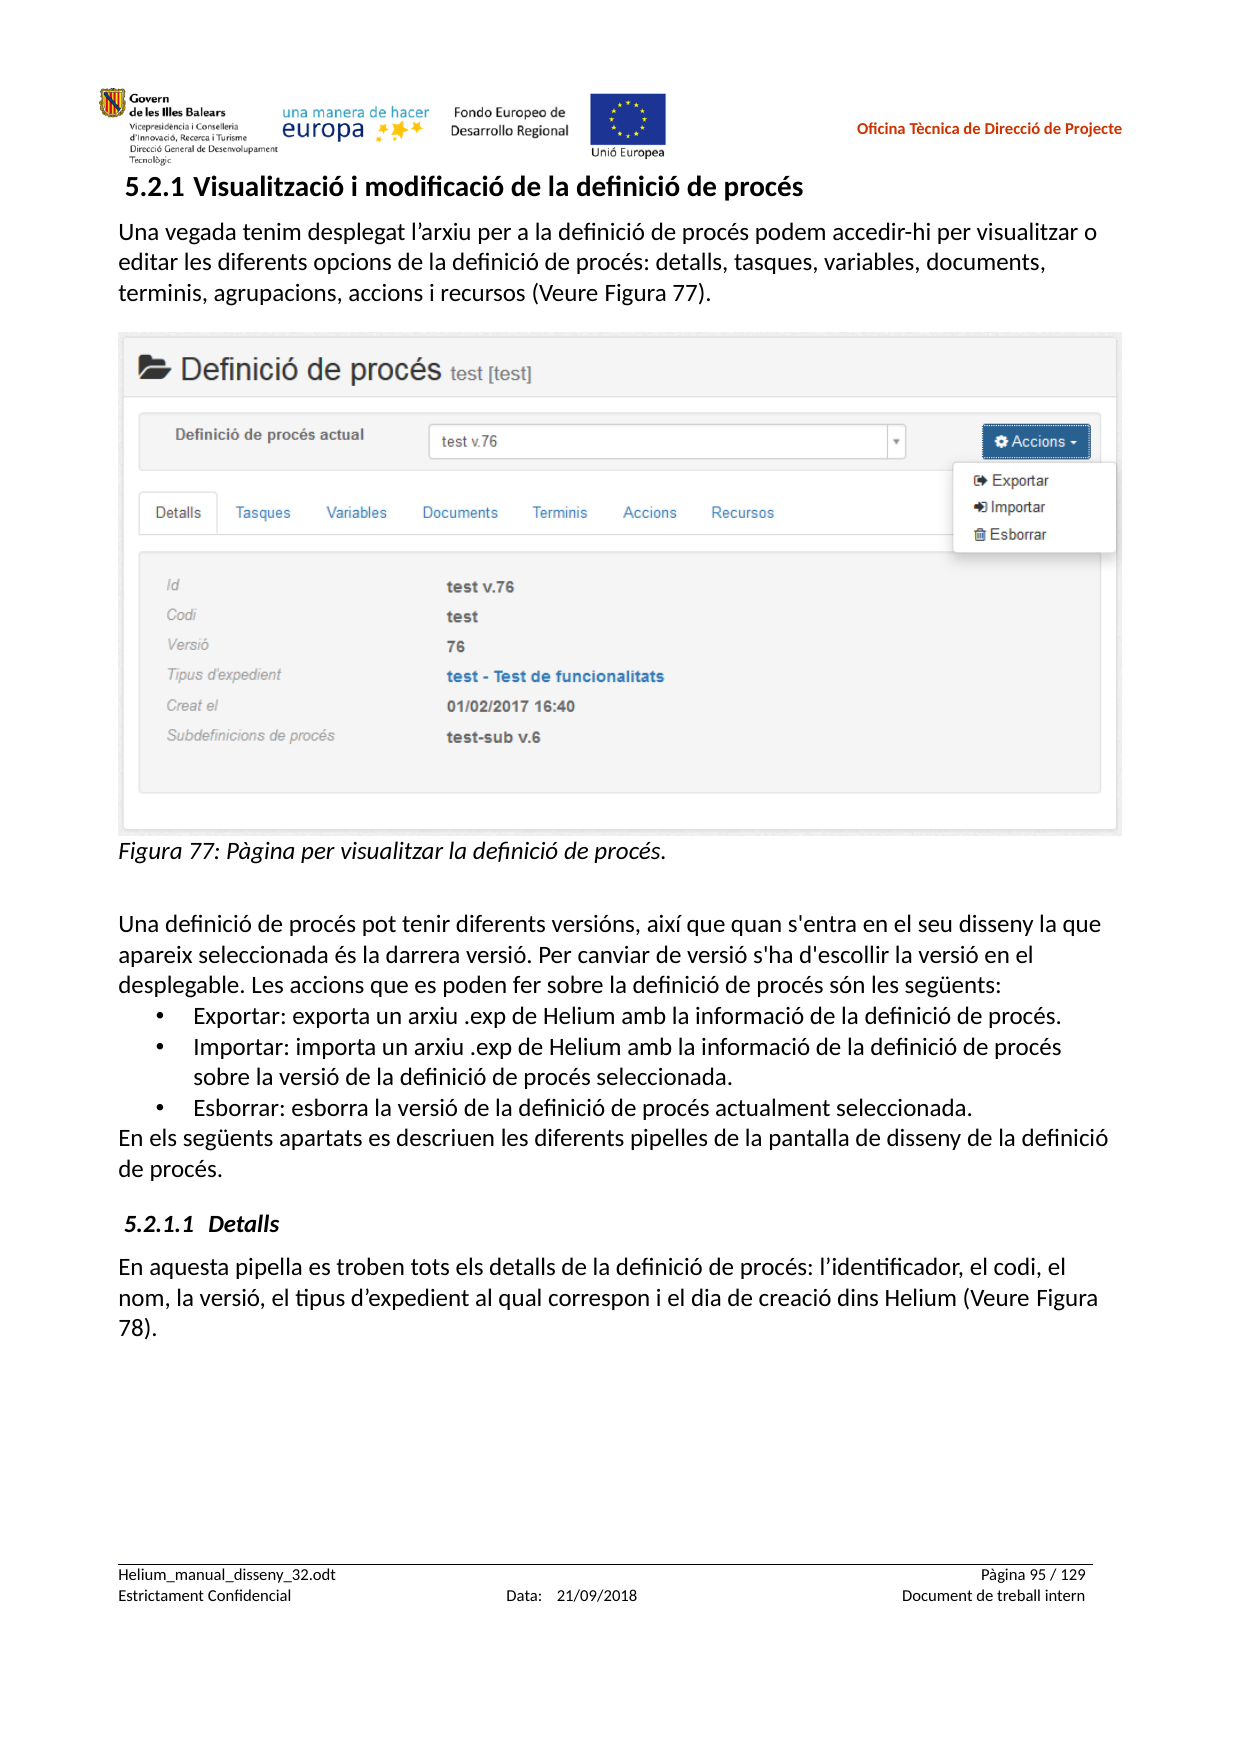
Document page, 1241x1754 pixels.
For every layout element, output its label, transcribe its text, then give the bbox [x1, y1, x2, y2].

subtitle Visualització i modificació de la definició de procés [118, 168, 1122, 203]
list Exportar: exporta un arxiu .exp de Helium amb la informació de la definició de procés. [156, 1000, 1122, 1031]
subtitle Detalls [118, 1208, 1122, 1239]
list Importar: importa un arxiu .exp de Helium amb la informació de la definició de procés sobre la versió de la definició de procés seleccionada. [156, 1031, 1122, 1092]
list Esborrar: esborra la versió de la definició de procés actualment seleccionada. [156, 1092, 1122, 1122]
text Una vegada tenim desplegat l’arxiu per a la definició de procés podem accedir-hi per visualitzar o editar les diferents opcions de la definició de procés: detalls, tasques, variables, documents, terminis, agrupacions, accions i recursos (Veure Figura 77). [118, 216, 1122, 308]
text Una definició de procés pot tenir diferents versións, així que quan s'entra en el seu disseny la que apareix seleccionada és la darrera versió. Per canviar de versió s'ha d'escollir la versió en el desplegable. Les accions que es poden fer sobre la definició de procés són les següents: [118, 909, 1122, 1000]
picture [118, 332, 1123, 836]
text Figura 77: Pàgina per visualitzar la definició de procés. [118, 836, 1122, 866]
text En els següents apartats es descriuen les diferents pipelles de la pantalla de disseny de la definició de procés. [118, 1122, 1122, 1183]
picture [99, 87, 668, 166]
text En aquesta pipella es troben tots els detalls de la definició de procés: l’identificador, el codi, el nom, la versió, el tipus d’expedient al qual correspon i el dia de creació dins Helium (Veure Figura 78). [118, 1251, 1122, 1343]
